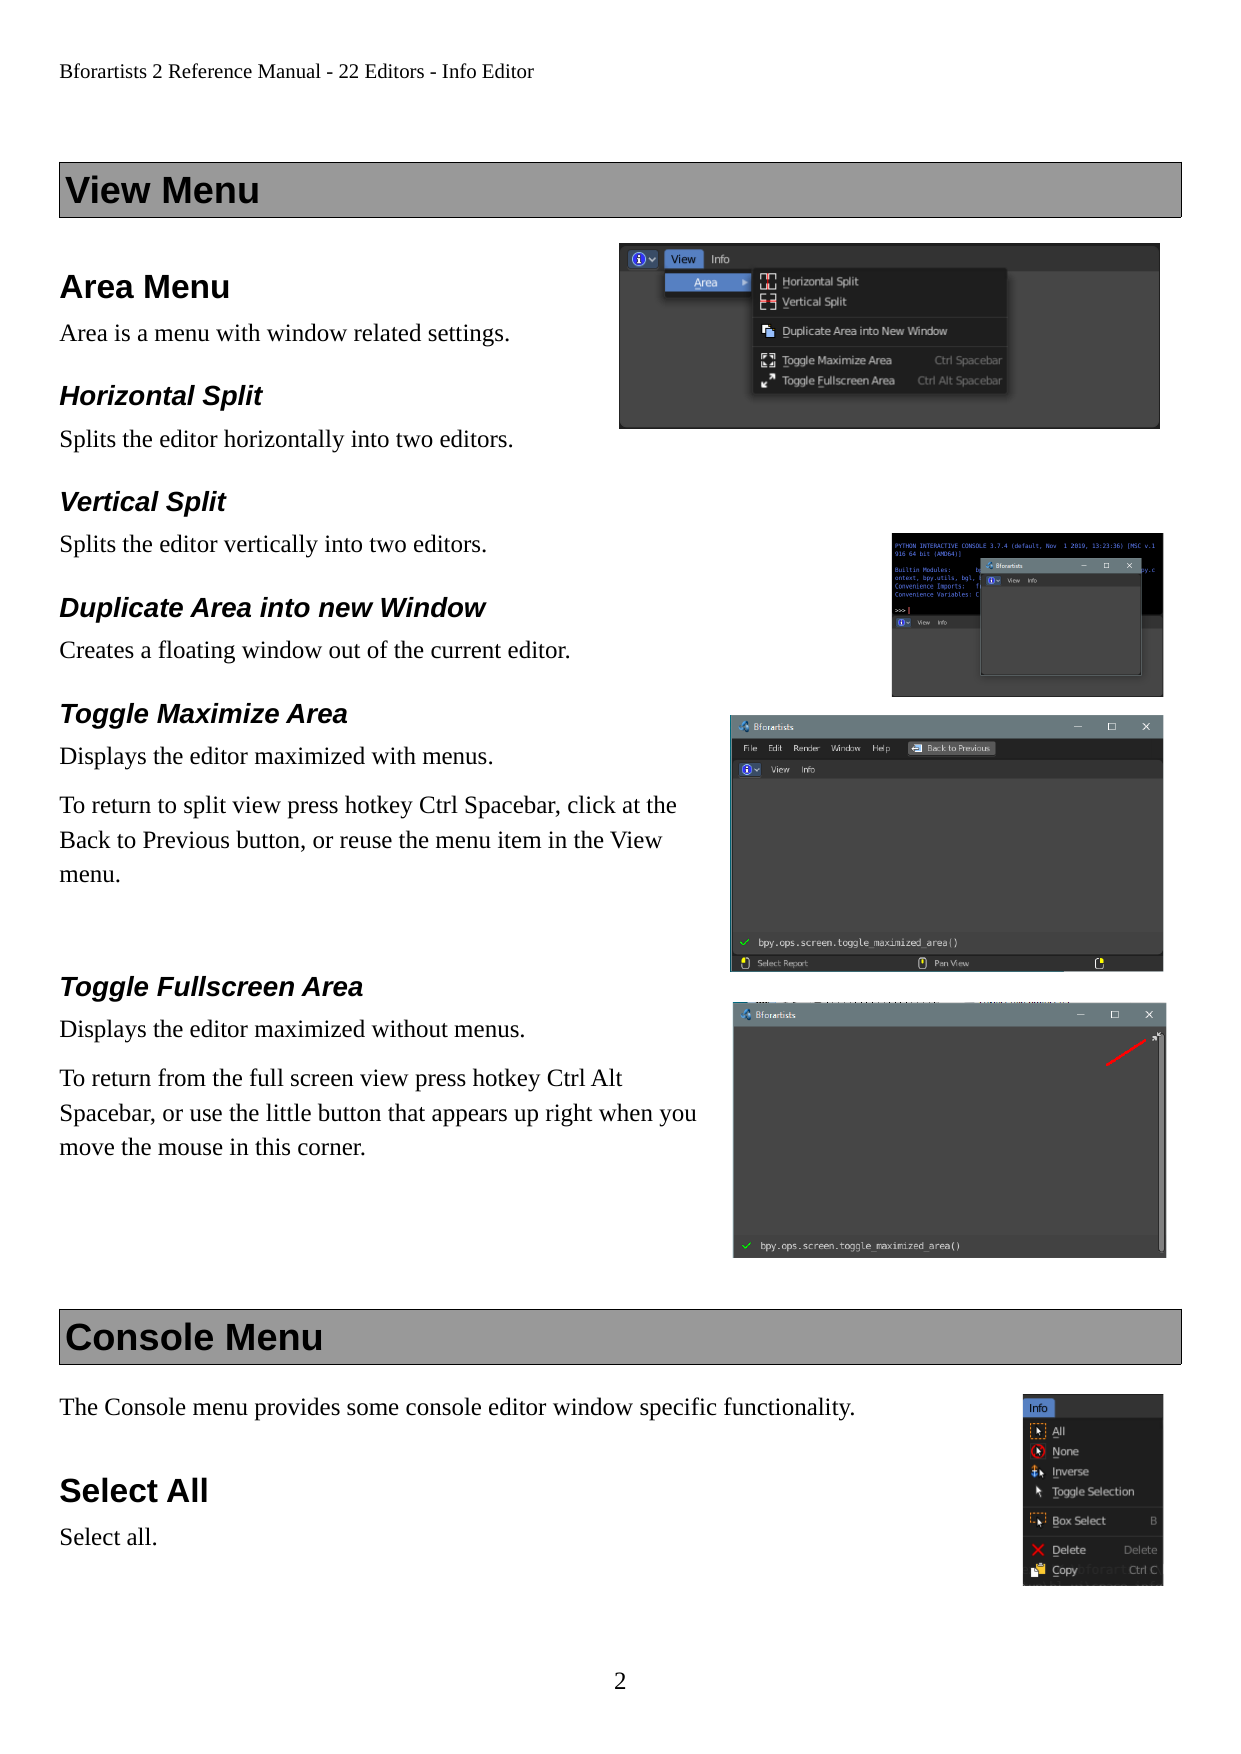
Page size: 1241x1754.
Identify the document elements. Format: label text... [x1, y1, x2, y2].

subtitle [1160, 267, 1181, 305]
text Select all. [59, 1522, 1022, 1551]
table_header Console Menu [60, 1310, 1181, 1364]
text To return from the full screen view press hotkey Ctrl Alt Spacebar, or use the little button that appears up right when you move the mouse in this corner. [59, 1063, 732, 1161]
picture [1022, 1394, 1164, 1586]
subtitle Select All [59, 1471, 1022, 1509]
text Splits the editor vertically into two editors. [59, 529, 1181, 558]
subtitle Horizontal Split [59, 379, 619, 411]
subtitle [1160, 379, 1181, 411]
subtitle Toggle Fullscreen Area [59, 970, 1181, 1002]
text Creates a floating window out of the current editor. [59, 636, 891, 664]
subtitle Vertical Split [59, 485, 1181, 517]
text Splits the editor horizontally into two editors. [59, 424, 1181, 452]
picture [891, 533, 1164, 697]
text Displays the editor maximized without menus. [59, 1014, 732, 1043]
text [1164, 1522, 1181, 1551]
subtitle Duplicate Area into new Window [59, 591, 891, 623]
table_header View Menu [60, 163, 1181, 217]
text To return to split view press hotkey Ctrl Spacebar, click at the Back to Previous button, or reuse the menu item in the View menu. [59, 791, 730, 888]
subtitle Toggle Maximize Area [59, 697, 1181, 729]
text The Console menu provides some console editor window specific functionality. [59, 1392, 1181, 1421]
text Area is a menu with window related settings. [59, 318, 619, 346]
picture [619, 243, 1160, 429]
picture [732, 1002, 1167, 1258]
subtitle [1164, 1471, 1181, 1509]
text Displays the editor maximized with menus. [59, 741, 730, 770]
picture [730, 715, 1164, 972]
subtitle Area Menu [59, 267, 619, 305]
